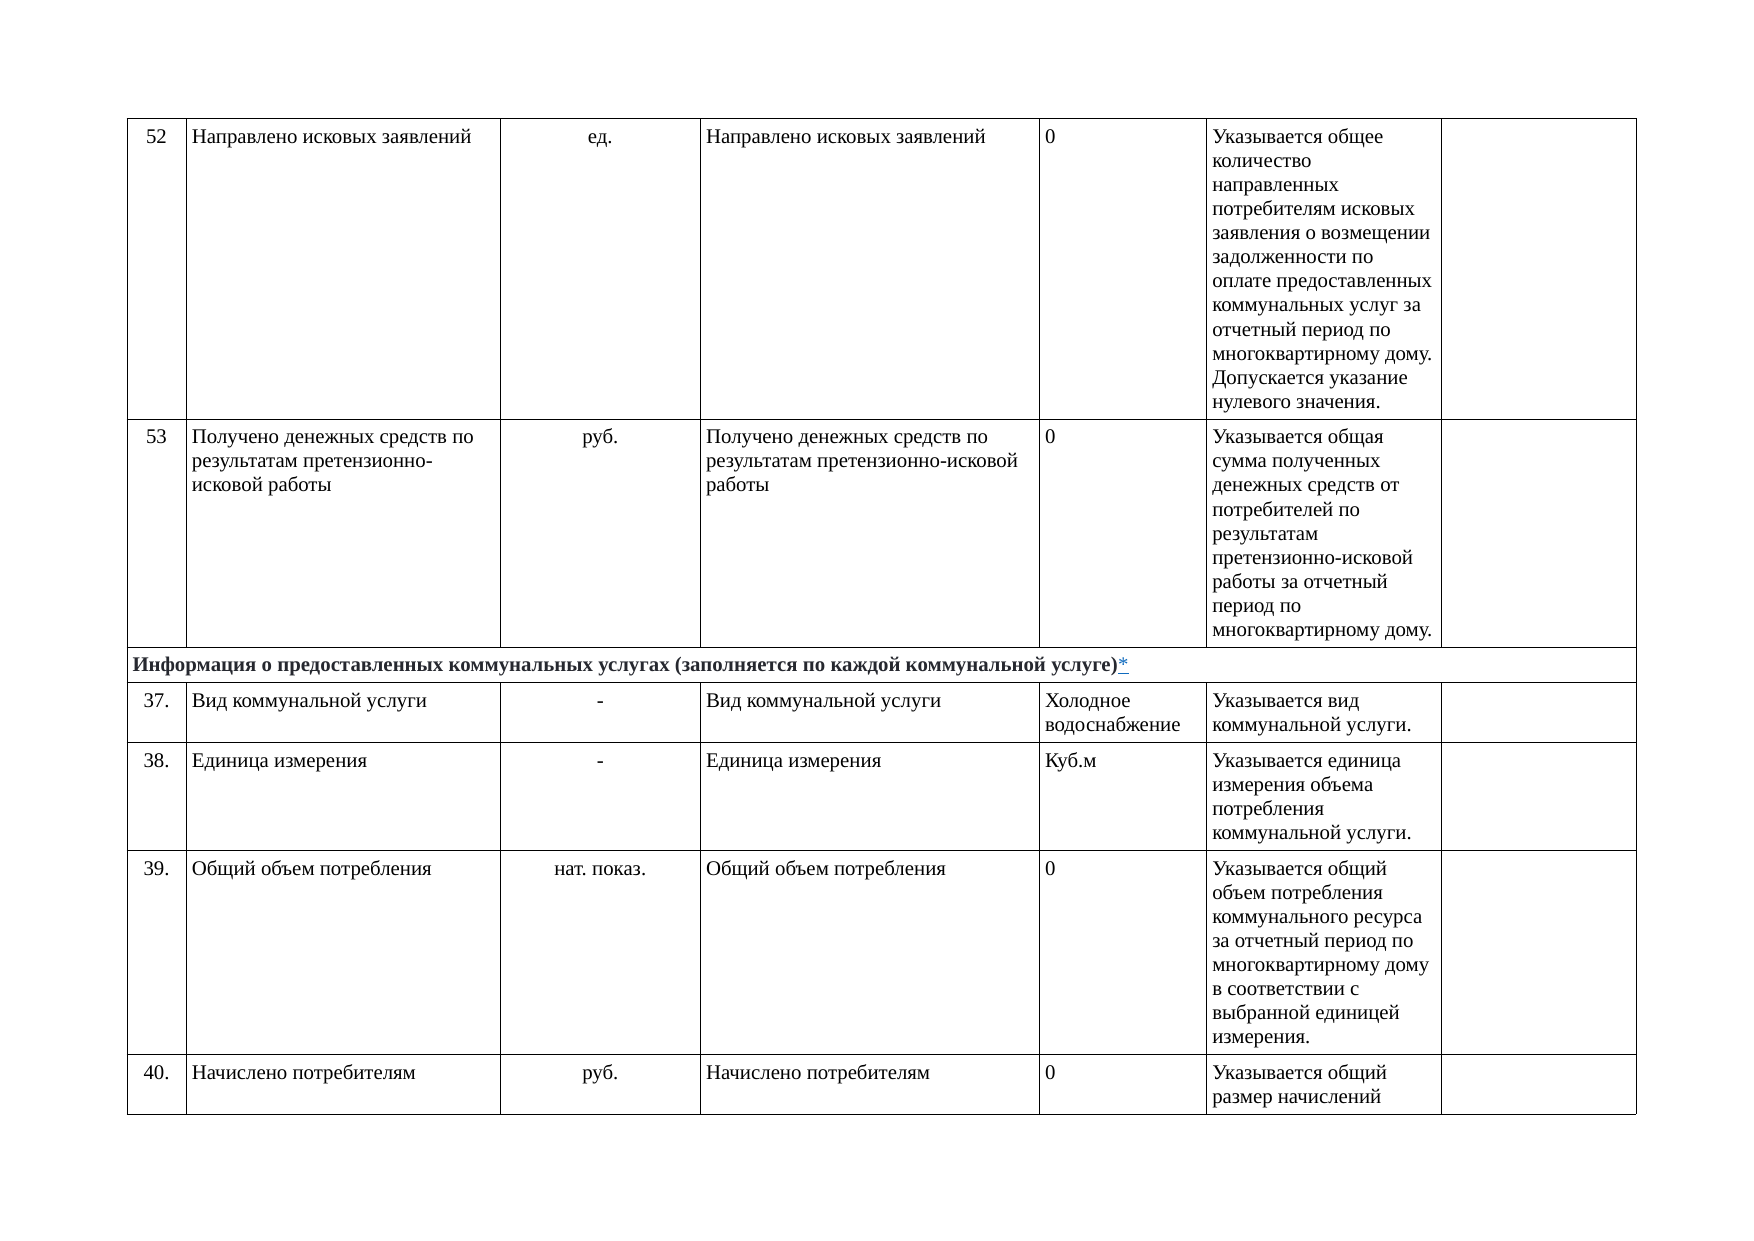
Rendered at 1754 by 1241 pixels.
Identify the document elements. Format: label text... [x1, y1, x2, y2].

table_cell Получено денежных средств по результатам претензионно-исковой работы [701, 420, 1039, 647]
table_cell Вид коммунальной услуги [187, 683, 500, 742]
table_cell [1442, 420, 1636, 647]
table_cell Единица измерения [187, 743, 500, 850]
table_cell Получено денежных средств по результатам претензионно-исковой работы [187, 420, 500, 647]
table_cell [1442, 743, 1636, 850]
table_cell Единица измерения [701, 743, 1039, 850]
table_cell Направлено исковых заявлений [187, 119, 500, 418]
table_cell нат. показ. [501, 851, 700, 1054]
table_cell Указывается общая сумма полученных денежных средств от потребителей по результатам претензионно-исковой работы за отчетный период по многоквартирному дому. [1207, 420, 1441, 647]
table_cell Указывается вид коммунальной услуги. [1207, 683, 1441, 742]
table_cell Направлено исковых заявлений [701, 119, 1039, 418]
table_cell [1442, 683, 1636, 742]
table_cell 38. [128, 743, 186, 850]
table_cell Указывается единица измерения объема потребления коммунальной услуги. [1207, 743, 1441, 850]
table_cell 0 [1040, 1055, 1206, 1113]
table_cell - [501, 683, 700, 742]
table_cell Информация о предоставленных коммунальных услугах (заполняется по каждой коммунальной услуге)* [128, 648, 1636, 682]
table_cell 39. [128, 851, 186, 1054]
table_cell 0 [1040, 119, 1206, 418]
table_cell [1442, 119, 1636, 418]
table_cell Указывается общее количество направленных потребителям исковых заявления о возмещении задолженности по оплате предоставленных коммунальных услуг за отчетный период по многоквартирному дому. Допускается указание нулевого значения. [1207, 119, 1441, 418]
table_cell Общий объем потребления [187, 851, 500, 1054]
table_cell - [501, 743, 700, 850]
table_cell [1442, 1055, 1636, 1113]
table_cell 0 [1040, 851, 1206, 1054]
table_cell [1442, 851, 1636, 1054]
table_cell 37. [128, 683, 186, 742]
table_cell Начислено потребителям [187, 1055, 500, 1113]
table_cell 52 [128, 119, 186, 418]
table_cell Указывается общий объем потребления коммунального ресурса за отчетный период по многоквартирному дому в соответствии с выбранной единицей измерения. [1207, 851, 1441, 1054]
table_cell руб. [501, 1055, 700, 1113]
table_cell Указывается общий размер начислений [1207, 1055, 1441, 1113]
table_cell 0 [1040, 420, 1206, 647]
table_cell Начислено потребителям [701, 1055, 1039, 1113]
table_cell ед. [501, 119, 700, 418]
table_cell Общий объем потребления [701, 851, 1039, 1054]
table_cell Холодное водоснабжение [1040, 683, 1206, 742]
table_cell Вид коммунальной услуги [701, 683, 1039, 742]
table_cell руб. [501, 420, 700, 647]
table_cell Куб.м [1040, 743, 1206, 850]
table_cell 40. [128, 1055, 186, 1113]
table_cell 53 [128, 420, 186, 647]
